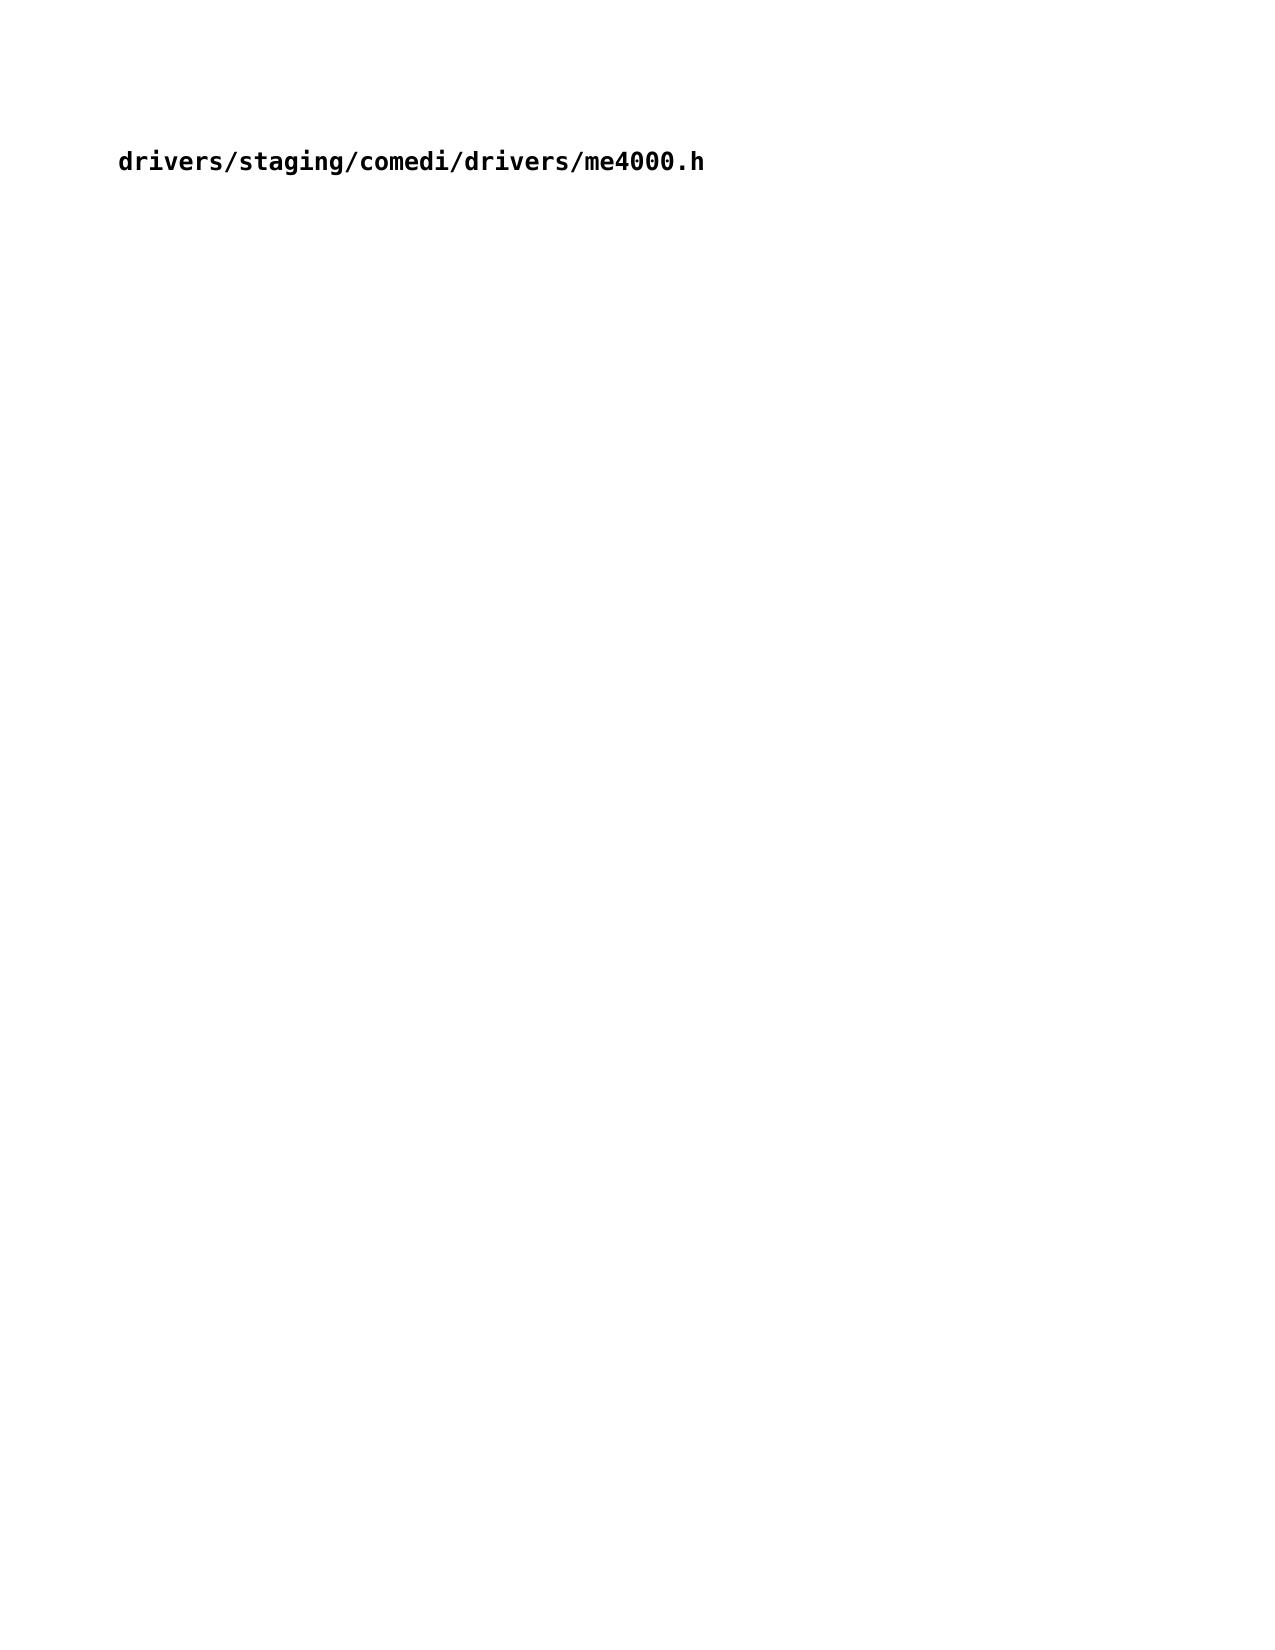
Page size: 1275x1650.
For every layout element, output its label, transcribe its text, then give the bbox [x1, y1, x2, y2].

text drivers/staging/comedi/drivers/me4000.h [118, 147, 1157, 176]
